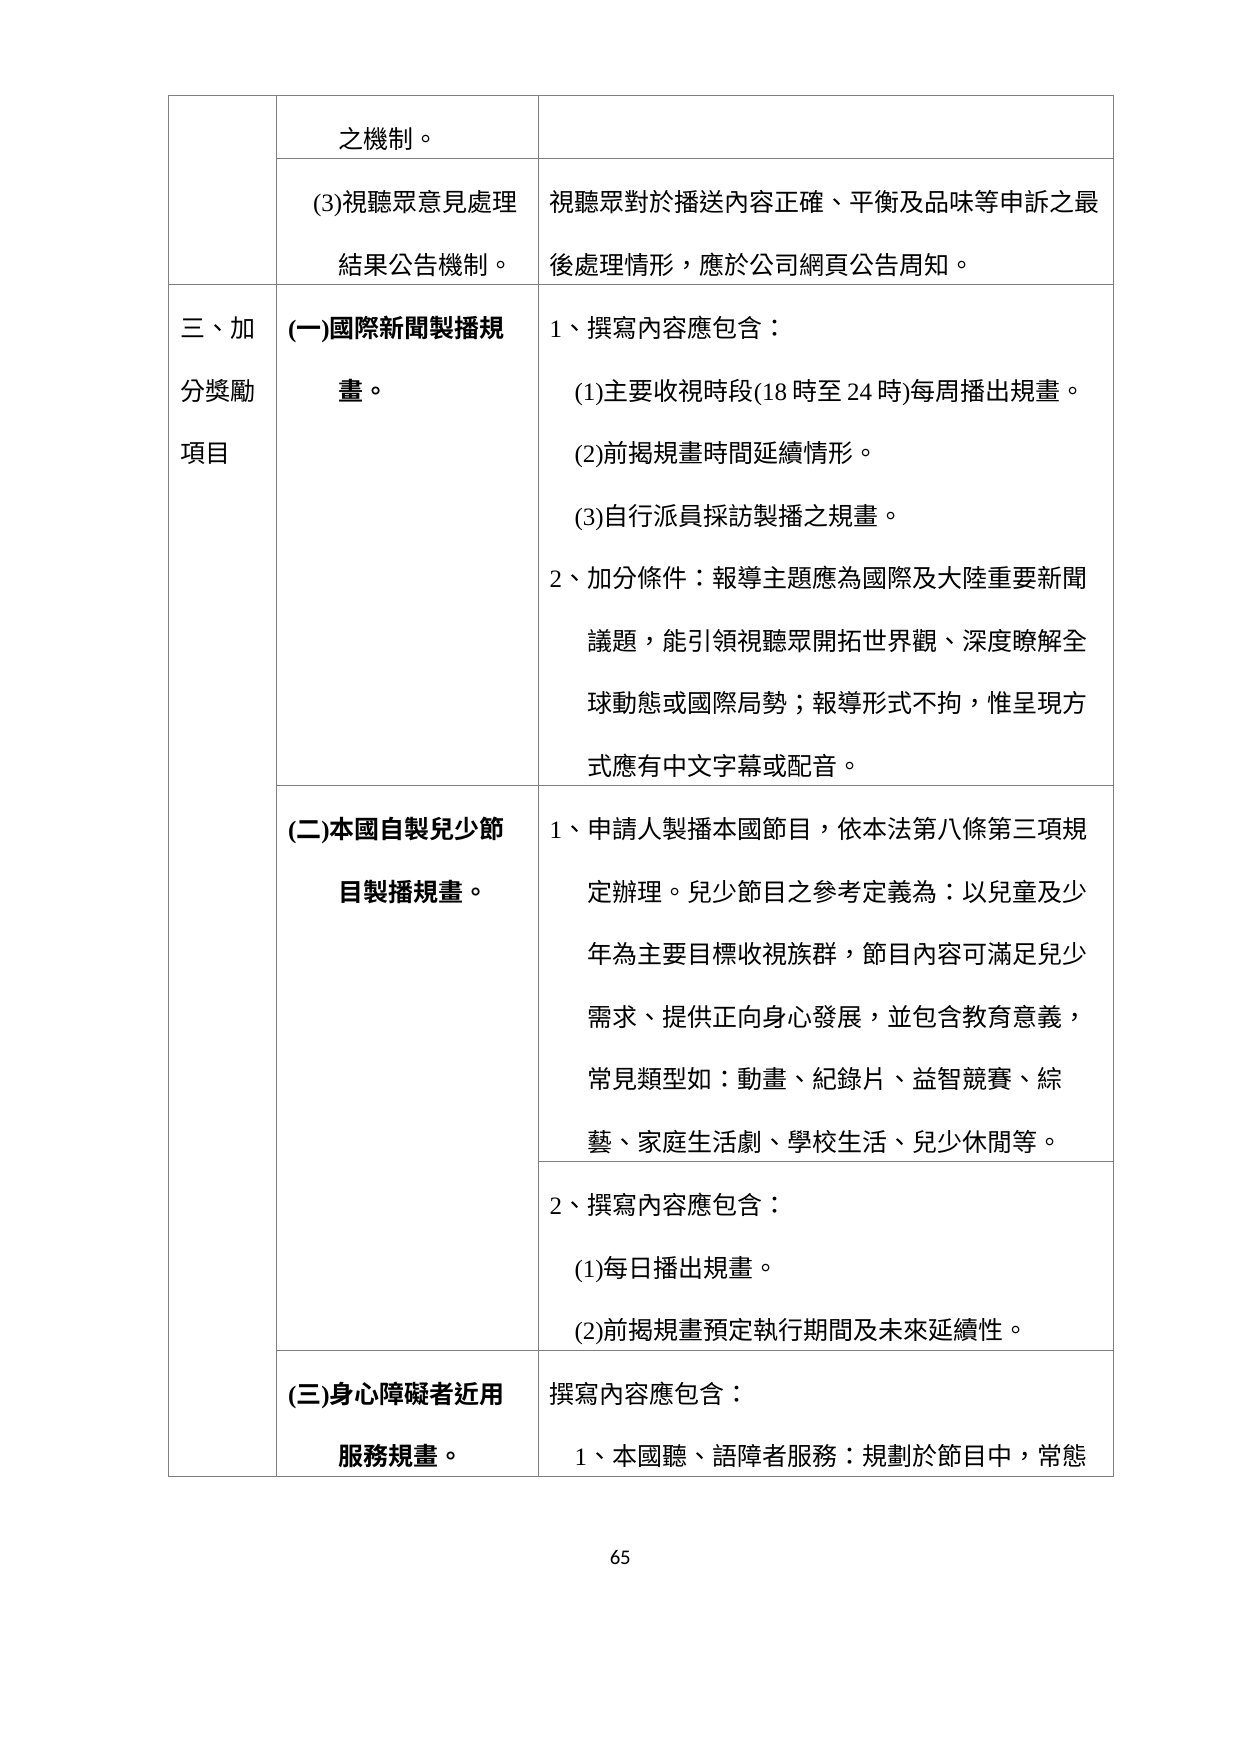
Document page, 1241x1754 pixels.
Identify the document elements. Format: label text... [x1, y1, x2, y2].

table_cell [169, 96, 276, 284]
table_cell (3)視聽眾意見處理結果公告機制。 [277, 159, 538, 284]
table_cell 撰寫內容應包含： 1、本國聽、語障者服務：規劃於節目中，常態 [539, 1351, 1113, 1476]
table_cell 2、撰寫內容應包含： (1)每日播出規畫。 (2)前揭規畫預定執行期間及未來延續性。 [539, 1162, 1113, 1350]
table_cell 三、加分獎勵項目 [169, 285, 276, 1476]
table_cell 1、申請人製播本國節目，依本法第八條第三項規定辦理。兒少節目之參考定義為：以兒童及少年為主要目標收視族群，節目內容可滿足兒少需求、提供正向身心發展，並包含教育意義，常見類型如：動畫、紀錄片、益智競賽、綜藝、家庭生活劇、學校生活、兒少休閒等。 [539, 786, 1113, 1161]
table_cell [539, 96, 1113, 158]
table_cell (三)身心障礙者近用服務規畫。 [277, 1351, 538, 1476]
table_cell 之機制。 [277, 96, 538, 158]
table_cell 1、撰寫內容應包含： (1)主要收視時段(18時至24時)每周播出規畫。 (2)前揭規畫時間延續情形。 (3)自行派員採訪製播之規畫。 2、加分條件：報導主題應為國際及大陸重要新聞議題，能引領視聽眾開拓世界觀、深度瞭解全球動態或國際局勢；報導形式不拘，惟呈現方式應有中文字幕或配音。 [539, 285, 1113, 785]
table_cell (一)國際新聞製播規畫。 [277, 285, 538, 785]
table_cell 視聽眾對於播送內容正確、平衡及品味等申訴之最後處理情形，應於公司網頁公告周知。 [539, 159, 1113, 284]
table_cell (二)本國自製兒少節目製播規畫。 [277, 786, 538, 1350]
